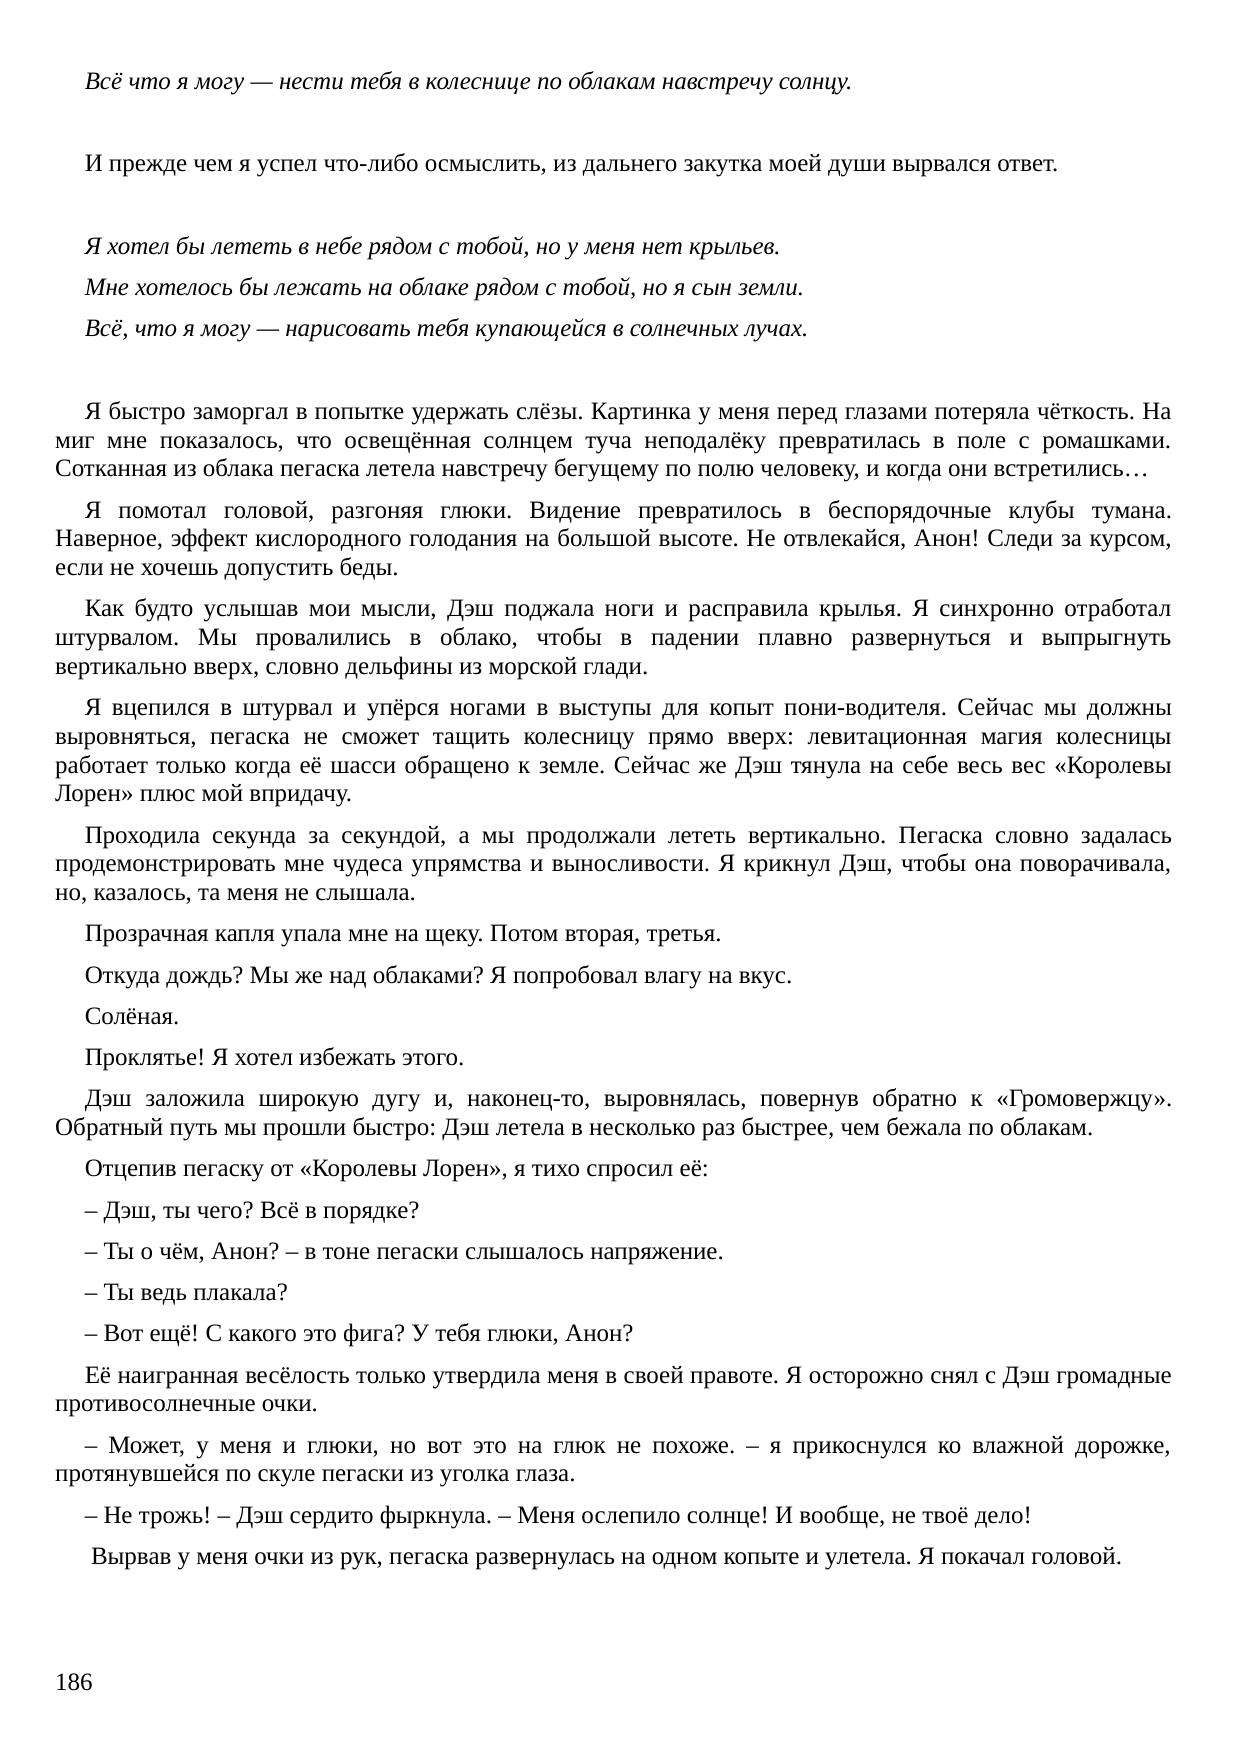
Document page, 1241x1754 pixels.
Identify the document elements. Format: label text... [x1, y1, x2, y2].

text Дэш заложила широкую дугу и, наконец-то, выровнялась, повернув обратно к «Громовержцу». Обратный путь мы прошли быстро: Дэш летела в несколько раз быстрее, чем бежала по облакам. [55, 1083, 1173, 1141]
text Как будто услышав мои мысли, Дэш поджала ноги и расправила крылья. Я синхронно отработал штурвалом. Мы провалились в облако, чтобы в падении плавно развернуться и выпрыгнуть вертикально вверх, словно дельфины из морской глади. [55, 593, 1173, 680]
text Мне хотелось бы лежать на облаке рядом с тобой, но я сын земли. [55, 272, 1173, 301]
text – Не трожь! – Дэш сердито фыркнула. – Меня ослепило солнце! И вообще, не твоё дело! [55, 1500, 1173, 1528]
text Я быстро заморгал в попытке удержать слёзы. Картинка у меня перед глазами потеряла чёткость. На миг мне показалось, что освещённая солнцем туча неподалёку превратилась в поле с ромашками. Сотканная из облака пегаска летела навстречу бегущему по полю человеку, и когда они встретились… [55, 396, 1173, 482]
text Я хотел бы лететь в небе рядом с тобой, но у меня нет крыльев. [55, 231, 1173, 260]
text – Вот ещё! С какого это фига? У тебя глюки, Анон? [55, 1318, 1173, 1347]
text И прежде чем я успел что-либо осмыслить, из дальнего закутка моей души вырвался ответ. [55, 148, 1173, 177]
text Я помотал головой, разгоняя глюки. Видение превратилось в беспорядочные клубы тумана. Наверное, эффект кислородного голодания на большой высоте. Не отвлекайся, Анон! Следи за курсом, если не хочешь допустить беды. [55, 495, 1173, 581]
text – Ты о чём, Анон? – в тоне пегаски слышалось напряжение. [55, 1236, 1173, 1265]
text Проклятье! Я хотел избежать этого. [55, 1042, 1173, 1071]
text Отцепив пегаску от «Королевы Лорен», я тихо спросил её: [55, 1153, 1173, 1182]
text Я вцепился в штурвал и упёрся ногами в выступы для копыт пони-водителя. Сейчас мы должны выровняться, пегаска не сможет тащить колесницу прямо вверх: левитационная магия колесницы работает только когда её шасси обращено к земле. Сейчас же Дэш тянула на себе весь вес «Королевы Лорен» плюс мой впридачу. [55, 692, 1173, 807]
text Откуда дождь? Мы же над облаками? Я попробовал влагу на вкус. [55, 960, 1173, 988]
text – Может, у меня и глюки, но вот это на глюк не похоже. – я прикоснулся ко влажной дорожке, протянувшейся по скуле пегаски из уголка глаза. [55, 1430, 1173, 1487]
text Всё что я могу — нести тебя в колеснице по облакам навстречу солнцу. [55, 66, 1173, 95]
text Проходила секунда за секундой, а мы продолжали лететь вертикально. Пегаска словно задалась продемонстрировать мне чудеса упрямства и выносливости. Я крикнул Дэш, чтобы она поворачивала, но, казалось, та меня не слышала. [55, 820, 1173, 906]
text – Ты ведь плакала? [55, 1277, 1173, 1306]
text Её наигранная весёлость только утвердила меня в своей правоте. Я осторожно снял с Дэш громадные противосолнечные очки. [55, 1360, 1173, 1417]
text Солёная. [55, 1001, 1173, 1030]
text – Дэш, ты чего? Всё в порядке? [55, 1195, 1173, 1223]
text Прозрачная капля упала мне на щеку. Потом вторая, третья. [55, 918, 1173, 947]
text Вырвав у меня очки из рук, пегаска развернулась на одном копыте и улетела. Я покачал головой. [55, 1541, 1173, 1570]
text Всё, что я могу — нарисовать тебя купающейся в солнечных лучах. [55, 313, 1173, 342]
